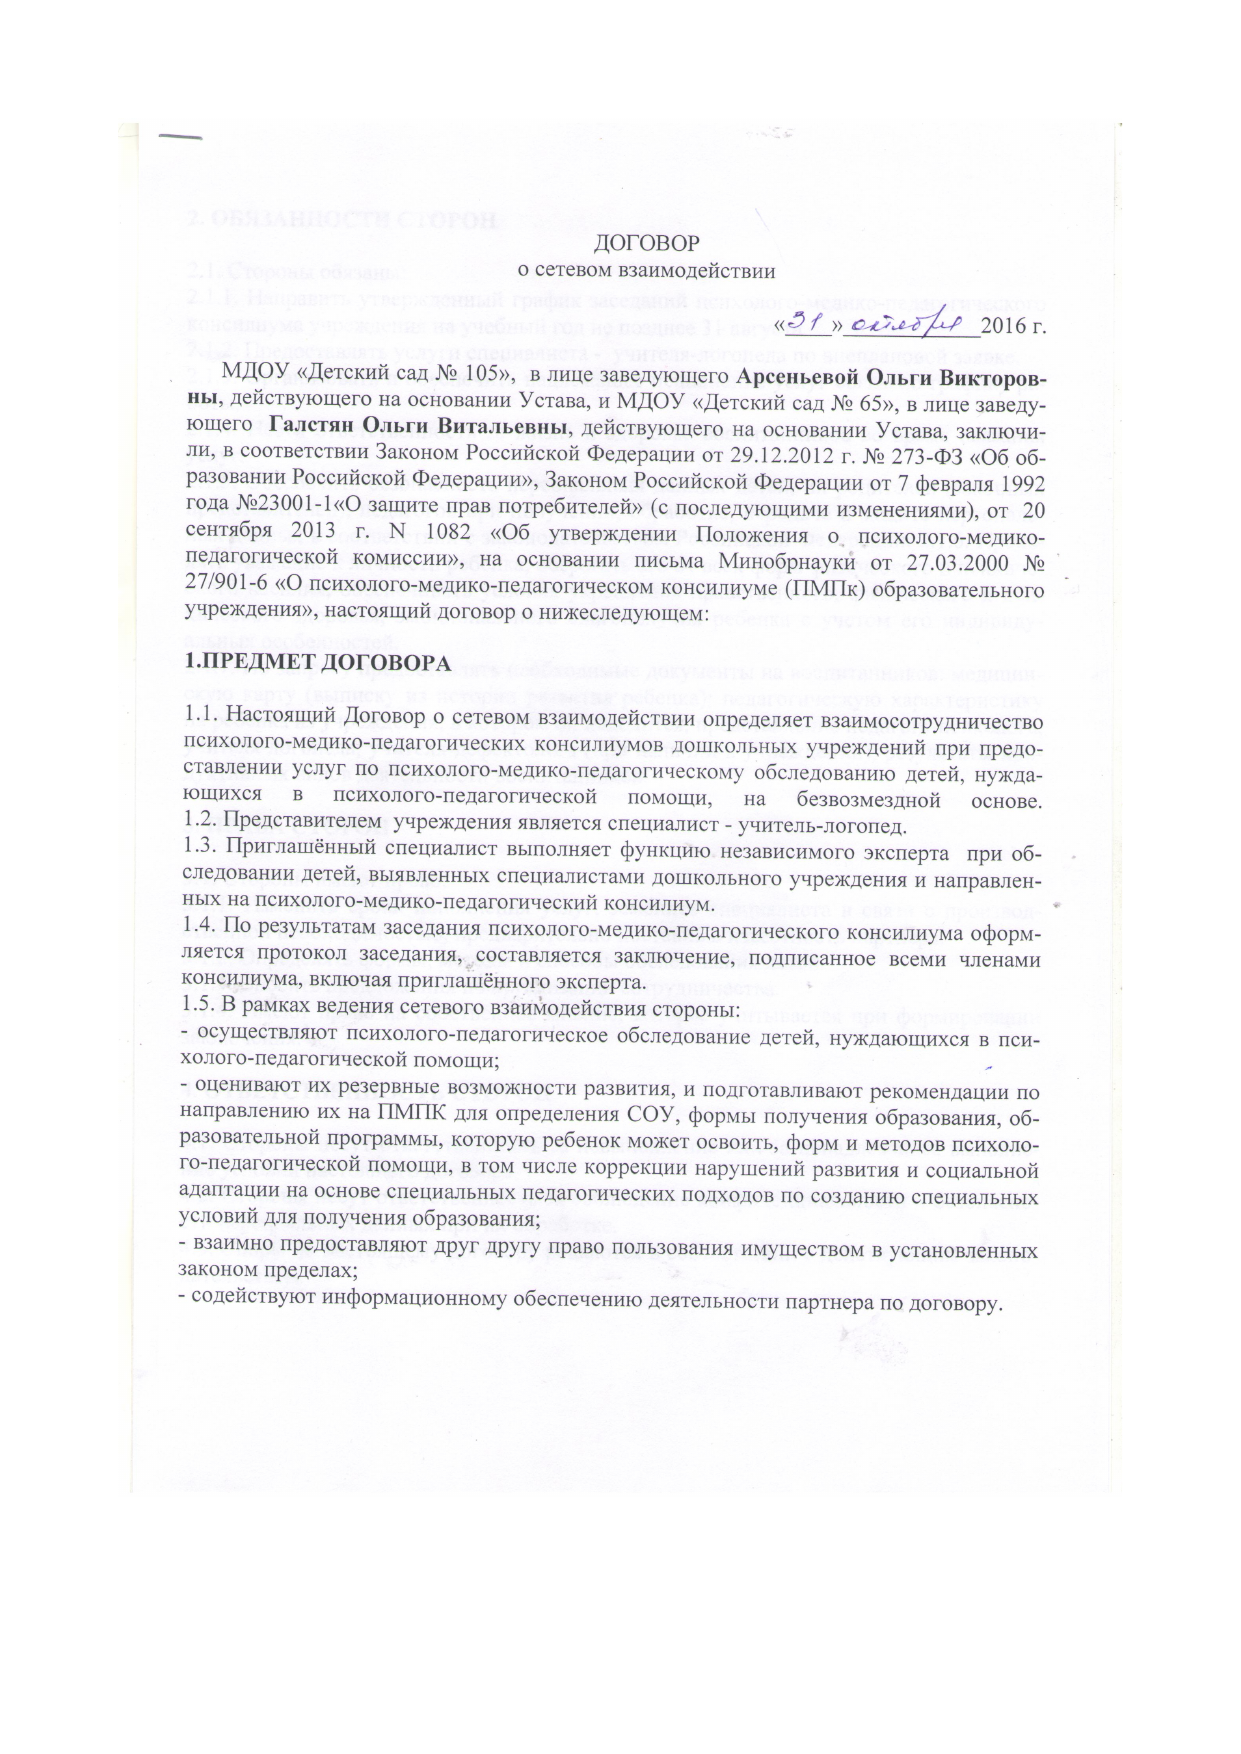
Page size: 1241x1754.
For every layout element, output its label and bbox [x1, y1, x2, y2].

picture [118, 118, 1123, 1497]
